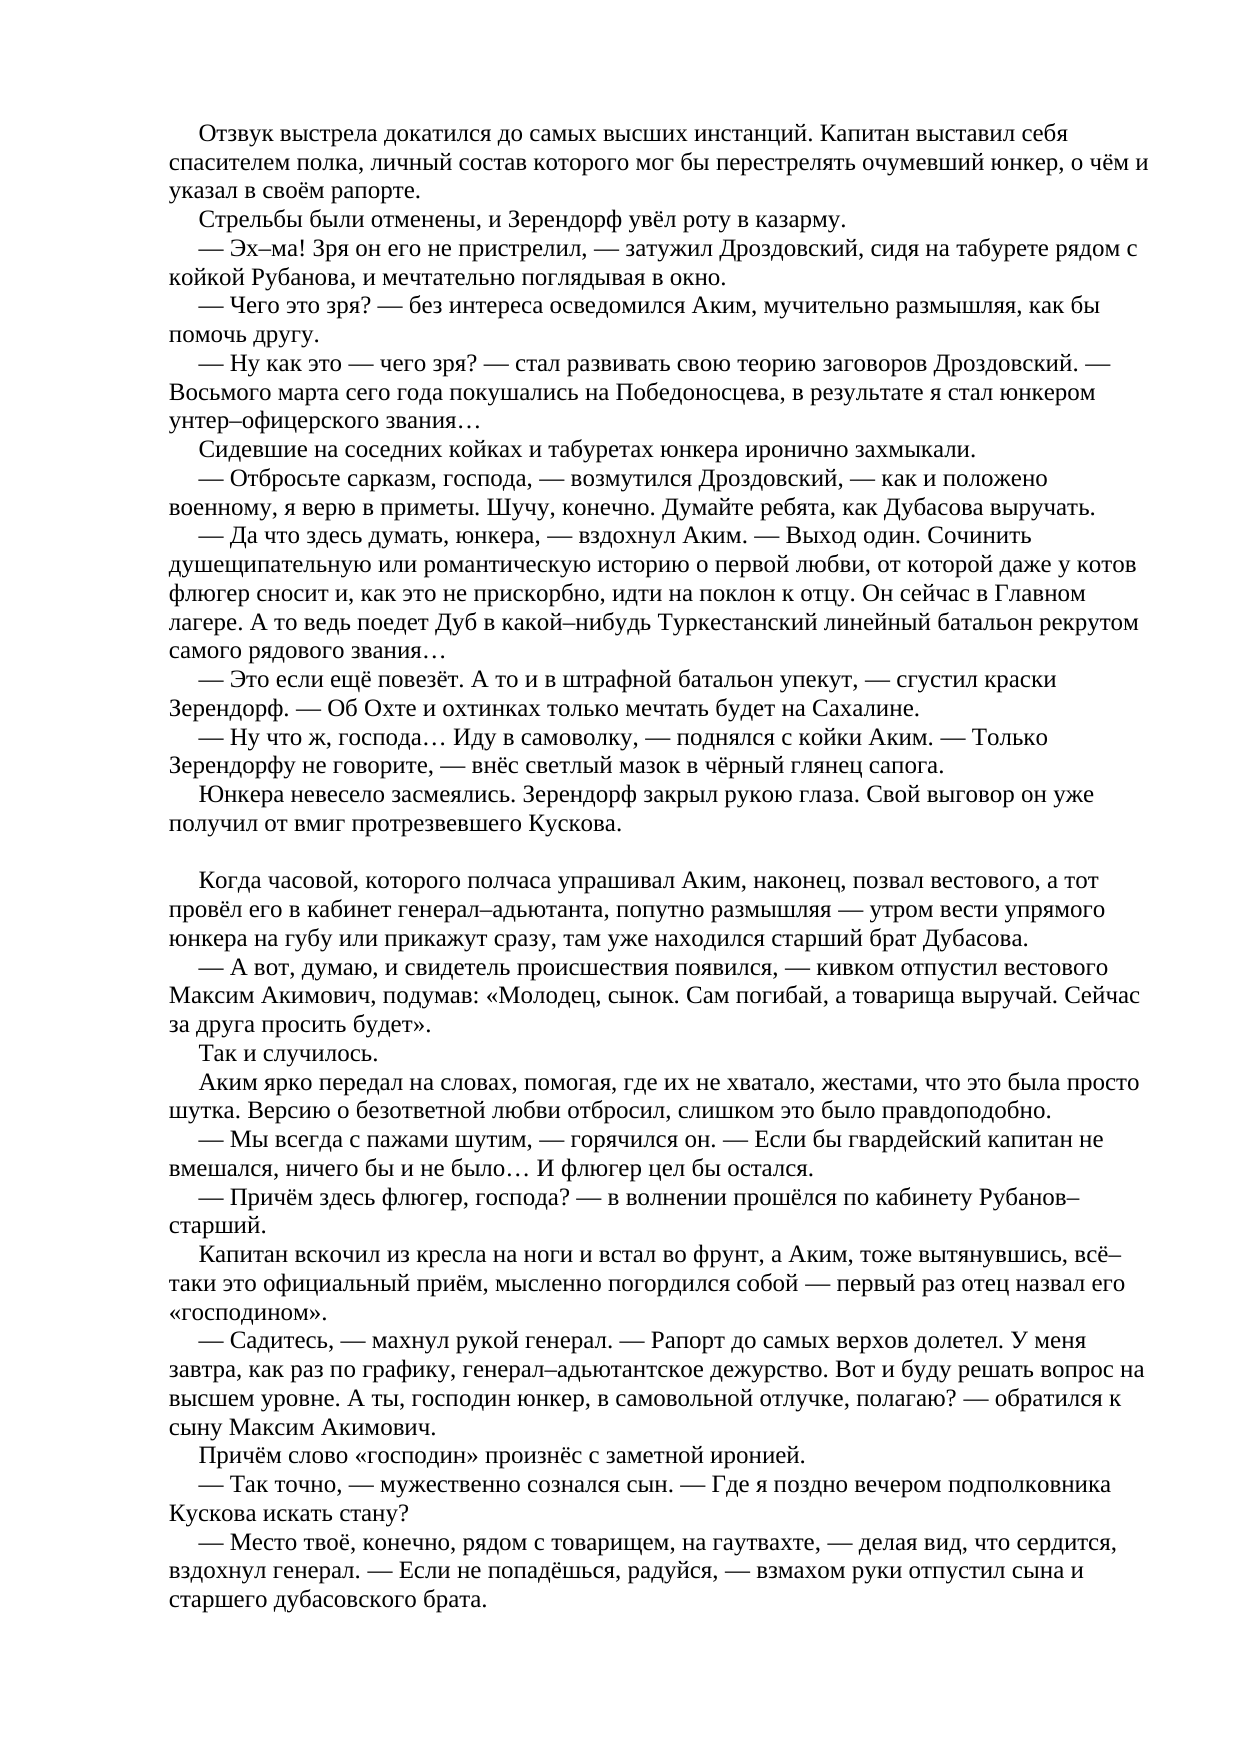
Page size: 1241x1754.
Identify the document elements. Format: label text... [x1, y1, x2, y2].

text — Отбросьте сарказм, господа, — возмутился Дроздовский, — как и положено военному, я верю в приметы. Шучу, конечно. Думайте ребята, как Дубасова выручать. [169, 463, 1152, 521]
text Капитан вскочил из кресла на ноги и встал во фрунт, а Аким, тоже вытянувшись, всё–таки это официальный приём, мысленно погордился собой — первый раз отец назвал его «господином». [169, 1239, 1152, 1326]
text — Так точно, — мужественно сознался сын. — Где я поздно вечером подполковника Кускова искать стану? [169, 1469, 1152, 1527]
text Когда часовой, которого полчаса упрашивал Аким, наконец, позвал вестового, а тот провёл его в кабинет генерал–адьютанта, попутно размышляя — утром вести упрямого юнкера на губу или прикажут сразу, там уже находился старший брат Дубасова. [169, 866, 1152, 952]
text Так и случилось. [169, 1038, 1152, 1067]
text — Садитесь, — махнул рукой генерал. — Рапорт до самых верхов долетел. У меня завтра, как раз по графику, генерал–адьютантское дежурство. Вот и буду решать вопрос на высшем уровне. А ты, господин юнкер, в самовольной отлучке, полагаю? — обратился к сыну Максим Акимович. [169, 1326, 1152, 1441]
text — Причём здесь флюгер, господа? — в волнении прошёлся по кабинету Рубанов–старший. [169, 1182, 1152, 1239]
text Юнкера невесело засмеялись. Зерендорф закрыл рукою глаза. Свой выговор он уже получил от вмиг протрезвевшего Кускова. [169, 779, 1152, 837]
text — Это если ещё повезёт. А то и в штрафной батальон упекут, — сгустил краски Зерендорф. — Об Охте и охтинках только мечтать будет на Сахалине. [169, 664, 1152, 722]
text — А вот, думаю, и свидетель происшествия появился, — кивком отпустил вестового Максим Акимович, подумав: «Молодец, сынок. Сам погибай, а товарища выручай. Сейчас за друга просить будет». [169, 952, 1152, 1038]
text — Эх–ма! Зря он его не пристрелил, — затужил Дроздовский, сидя на табурете рядом с койкой Рубанова, и мечтательно поглядывая в окно. [169, 233, 1152, 291]
text — Да что здесь думать, юнкера, — вздохнул Аким. — Выход один. Сочинить душещипательную или романтическую историю о первой любви, от которой даже у котов флюгер сносит и, как это не прискорбно, идти на поклон к отцу. Он сейчас в Главном лагере. А то ведь поедет Дуб в какой–нибудь Туркестанский линейный батальон рекрутом самого рядового звания… [169, 521, 1152, 664]
text — Ну что ж, господа… Иду в самоволку, — поднялся с койки Аким. — Только Зерендорфу не говорите, — внёс светлый мазок в чёрный глянец сапога. [169, 722, 1152, 779]
text — Ну как это — чего зря? — стал развивать свою теорию заговоров Дроздовский. — Восьмого марта сего года покушались на Победоносцева, в результате я стал юнкером унтер–офицерского звания… [169, 348, 1152, 434]
text — Место твоё, конечно, рядом с товарищем, на гаутвахте, — делая вид, что сердится, вздохнул генерал. — Если не попадёшься, радуйся, — взмахом руки отпустил сына и старшего дубасовского брата. [169, 1527, 1152, 1613]
text Аким ярко передал на словах, помогая, где их не хватало, жестами, что это была просто шутка. Версию о безответной любви отбросил, слишком это было правдоподобно. [169, 1067, 1152, 1124]
text Стрельбы были отменены, и Зерендорф увёл роту в казарму. [169, 204, 1152, 233]
text Отзвук выстрела докатился до самых высших инстанций. Капитан выставил себя спасителем полка, личный состав которого мог бы перестрелять очумевший юнкер, о чём и указал в своём рапорте. [169, 118, 1152, 204]
text Сидевшие на соседних койках и табуретах юнкера иронично захмыкали. [169, 434, 1152, 463]
text — Мы всегда с пажами шутим, — горячился он. — Если бы гвардейский капитан не вмешался, ничего бы и не было… И флюгер цел бы остался. [169, 1124, 1152, 1182]
text Причём слово «господин» произнёс с заметной иронией. [169, 1441, 1152, 1469]
text — Чего это зря? — без интереса осведомился Аким, мучительно размышляя, как бы помочь другу. [169, 291, 1152, 348]
